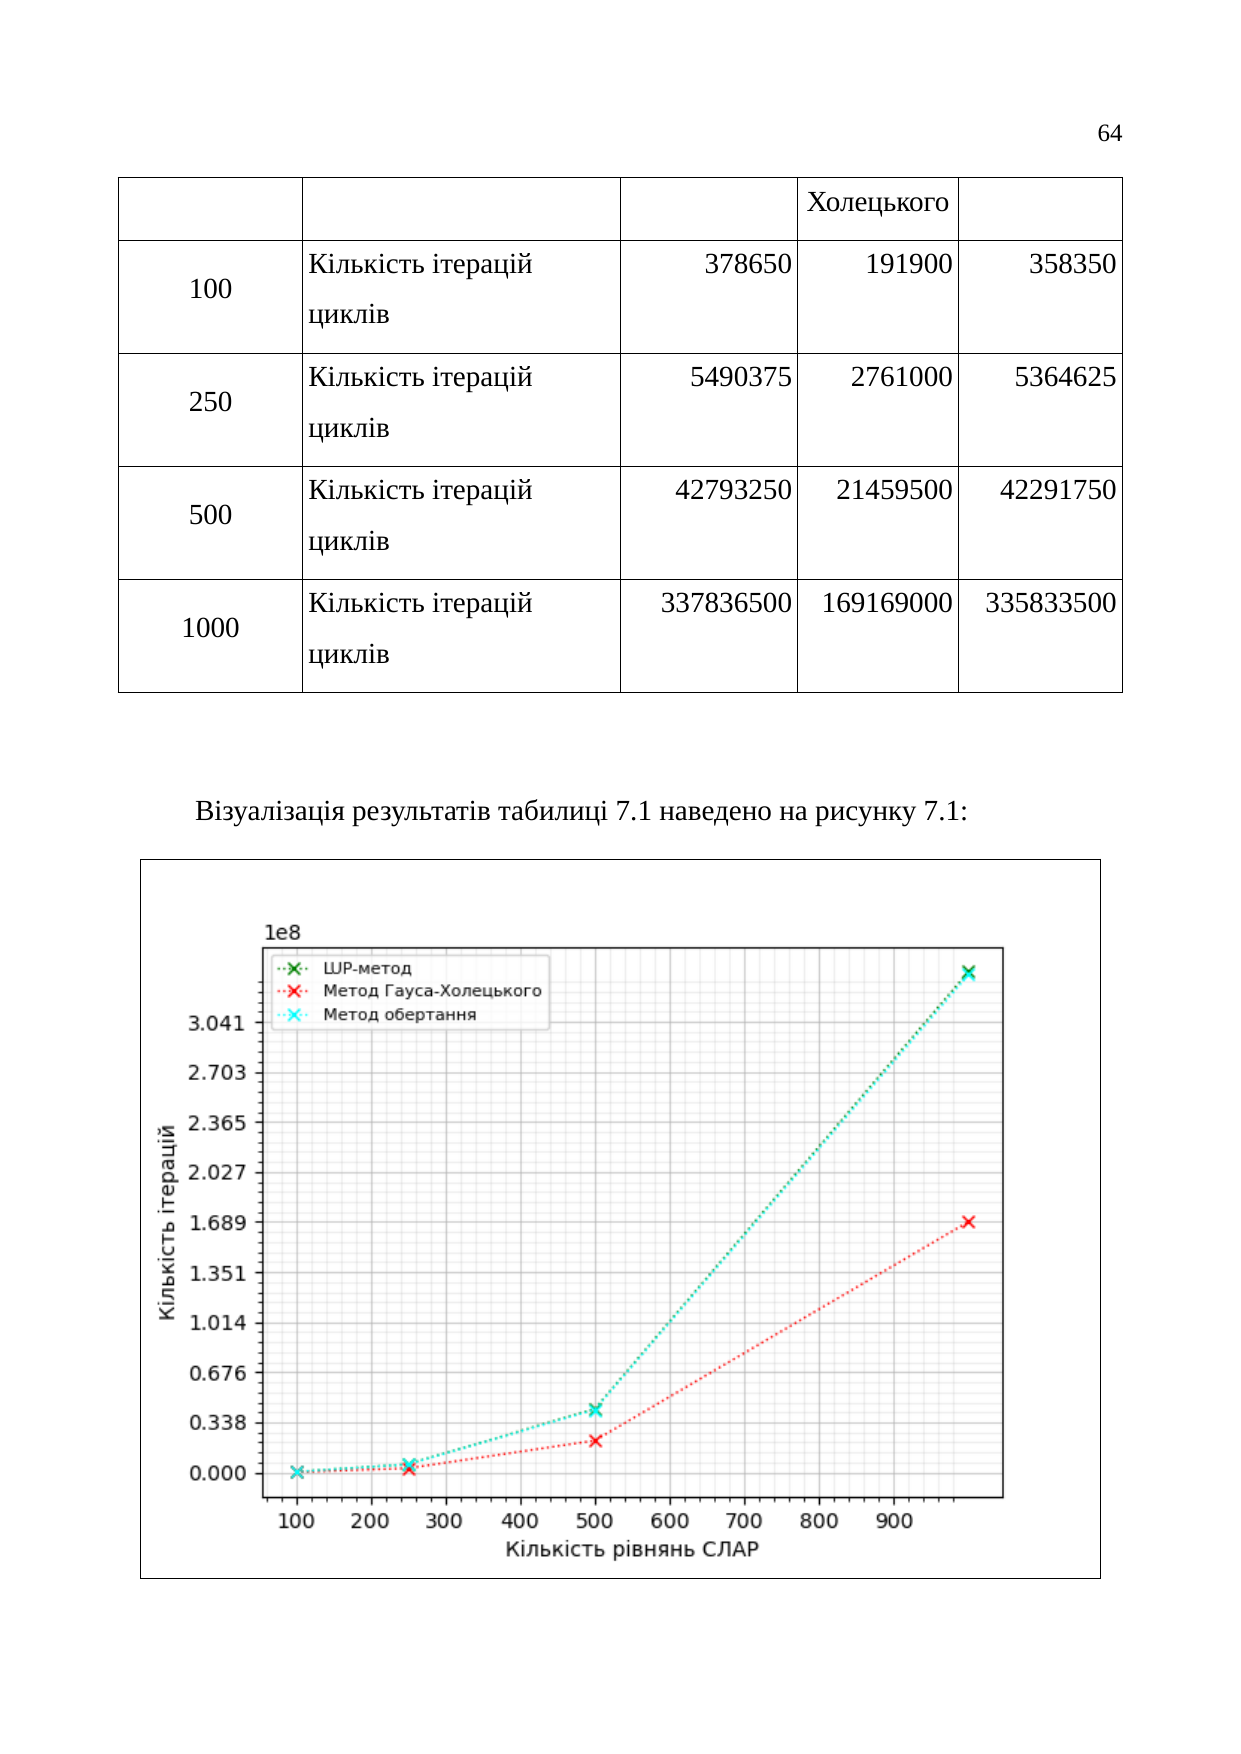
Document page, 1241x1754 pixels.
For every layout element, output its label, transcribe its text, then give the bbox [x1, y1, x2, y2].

table_cell 250 [119, 354, 302, 466]
table_cell Холецького [798, 178, 958, 239]
table_cell 335833500 [959, 580, 1122, 692]
picture [143, 861, 1098, 1576]
table_cell 100 [119, 241, 302, 353]
table_cell Кількість ітерацій циклів [303, 241, 620, 353]
table_cell 169169000 [798, 580, 958, 692]
table_cell Кількість ітерацій циклів [303, 354, 620, 466]
table_cell 2761000 [798, 354, 958, 466]
table_cell 358350 [959, 241, 1122, 353]
table_cell 191900 [798, 241, 958, 353]
table_cell Кількість ітерацій циклів [303, 467, 620, 579]
table_cell 500 [119, 467, 302, 579]
table_cell 378650 [621, 241, 797, 353]
table_cell 337836500 [621, 580, 797, 692]
table_cell 42793250 [621, 467, 797, 579]
table_cell 5364625 [959, 354, 1122, 466]
table_cell 5490375 [621, 354, 797, 466]
table_cell Кількість ітерацій циклів [303, 580, 620, 692]
table_cell [959, 178, 1122, 239]
table_cell 1000 [119, 580, 302, 692]
table_cell 42291750 [959, 467, 1122, 579]
text Візуалізація результатів табилиці 7.1 наведено на рисунку 7.1: [118, 793, 1122, 827]
table_cell 21459500 [798, 467, 958, 579]
table_cell [621, 178, 797, 239]
